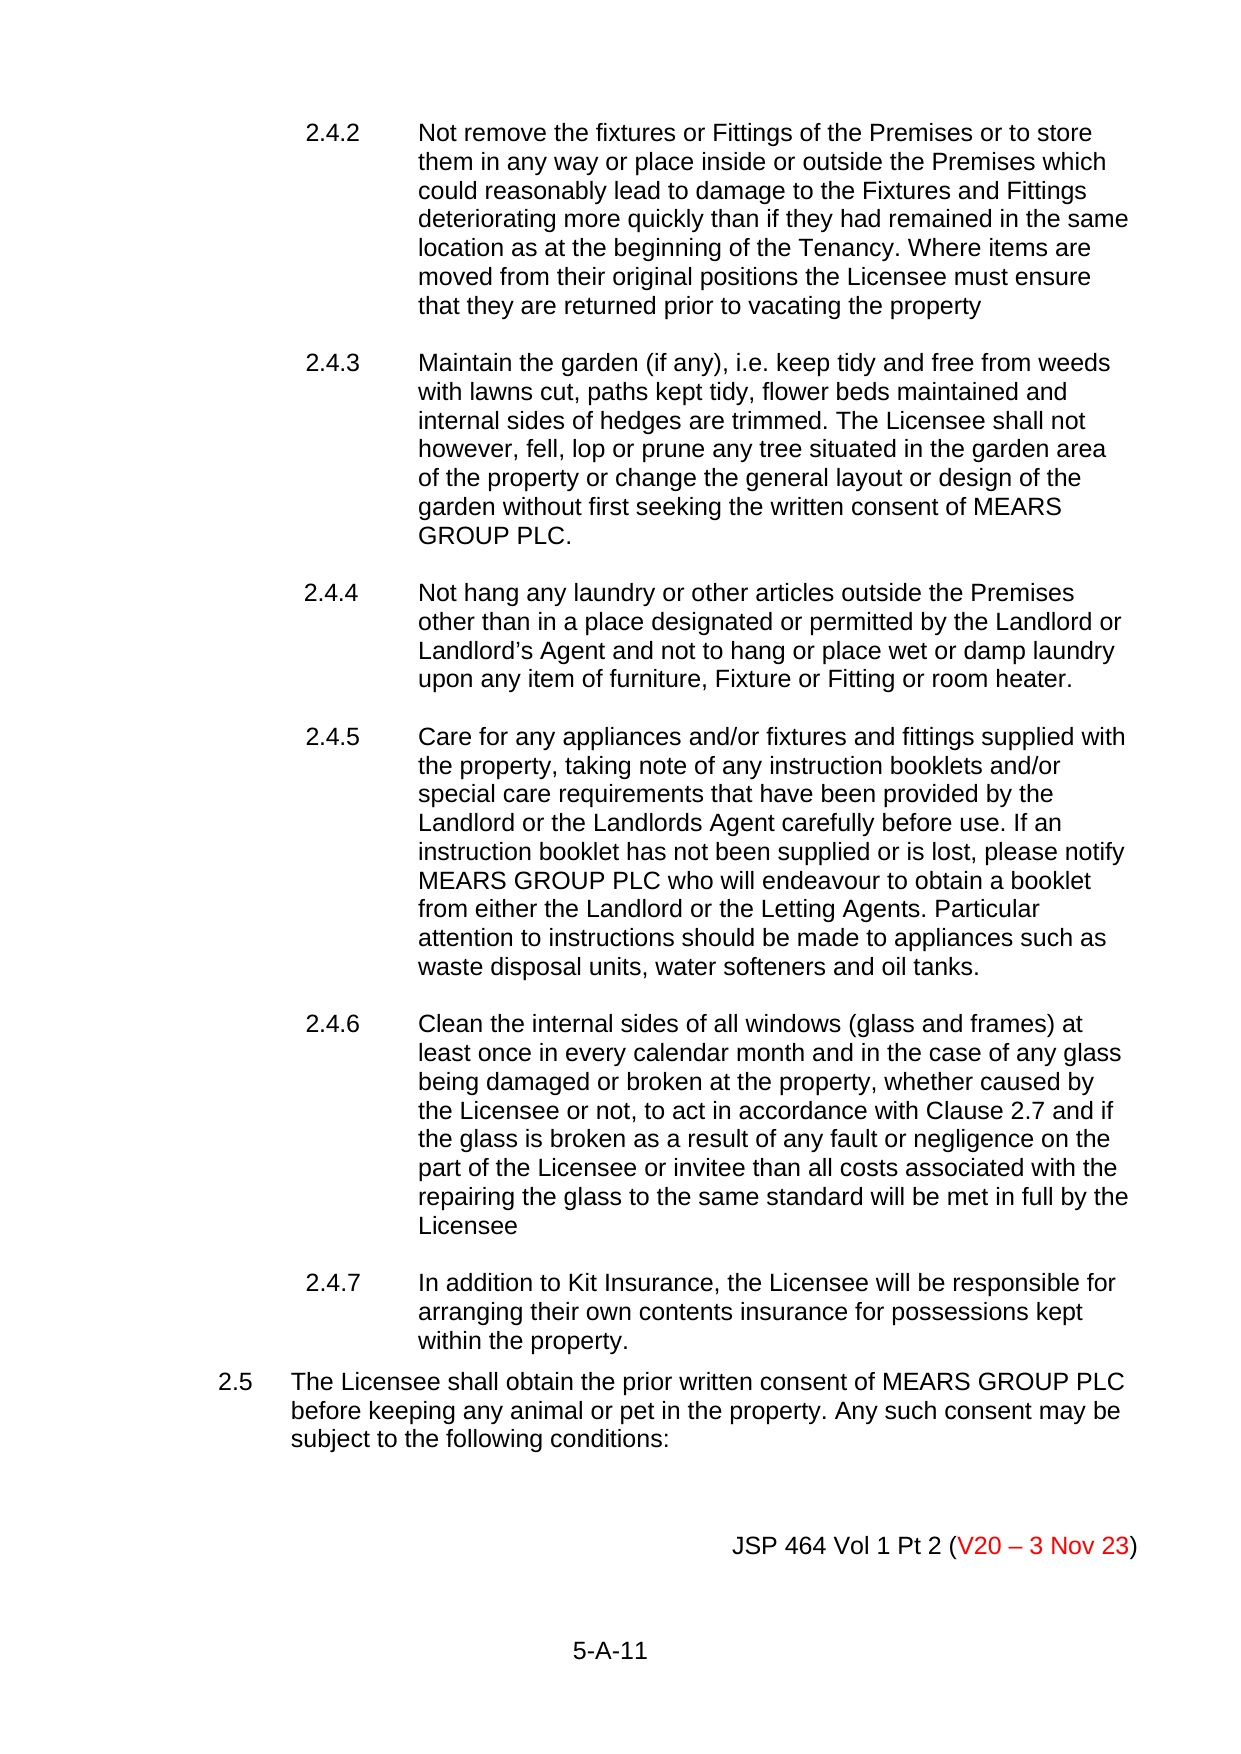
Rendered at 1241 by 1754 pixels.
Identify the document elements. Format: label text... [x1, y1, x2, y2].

table_cell [192, 348, 279, 578]
table_cell [192, 722, 279, 1009]
table_cell [129, 348, 192, 578]
table_cell 2.4.5 [279, 722, 392, 1009]
table_cell In addition to Kit Insurance, the Licensee will be responsible for arranging their own contents insurance for possessions kept within the property. [392, 1268, 1142, 1367]
table_cell Not hang any laundry or other articles outside the Premises other than in a place designated or permitted by the Landlord or Landlord’s Agent and not to hang or place wet or damp laundry upon any item of furniture, Fixture or Fitting or room heater. [392, 578, 1142, 722]
table_cell 2.4.3 [279, 348, 392, 578]
table_cell Maintain the garden (if any), i.e. keep tidy and free from weeds with lawns cut, paths kept tidy, flower beds maintained and internal sides of hedges are trimmed. The Licensee shall not however, fell, lop or prune any tree situated in the garden area of the property or change the general layout or design of the garden without first seeking the written consent of MEARS GROUP PLC. [392, 348, 1142, 578]
table_cell [129, 118, 192, 348]
table_cell Clean the internal sides of all windows (glass and frames) at least once in every calendar month and in the case of any glass being damaged or broken at the property, whether caused by the Licensee or not, to act in accordance with Clause 2.7 and if the glass is broken as a result of any fault or negligence on the part of the Licensee or invitee than all costs associated with the repairing the glass to the same standard will be met in full by the Licensee [392, 1009, 1142, 1268]
table_cell [192, 118, 279, 348]
table_cell 2.4.4 [279, 578, 392, 722]
table_cell [129, 1367, 192, 1482]
table_cell 2.4.6 [279, 1009, 392, 1268]
table_cell [192, 1268, 279, 1367]
table_cell [192, 1009, 279, 1268]
table_cell 2.5 [192, 1367, 279, 1482]
table_cell [129, 1009, 192, 1268]
table_cell [129, 722, 192, 1009]
table_cell [129, 578, 192, 722]
table_cell [192, 578, 279, 722]
table_cell 2.4.7 [279, 1268, 392, 1367]
table_cell 2.4.2 [279, 118, 392, 348]
table_cell The Licensee shall obtain the prior written consent of MEARS GROUP PLC before keeping any animal or pet in the property. Any such consent may be subject to the following conditions: [279, 1367, 1142, 1482]
table_cell [129, 1268, 192, 1367]
table_cell Care for any appliances and/or fixtures and fittings supplied with the property, taking note of any instruction booklets and/or special care requirements that have been provided by the Landlord or the Landlords Agent carefully before use. If an instruction booklet has not been supplied or is lost, please notify MEARS GROUP PLC who will endeavour to obtain a booklet from either the Landlord or the Letting Agents. Particular attention to instructions should be made to appliances such as waste disposal units, water softeners and oil tanks. [392, 722, 1142, 1009]
table_cell Not remove the fixtures or Fittings of the Premises or to store them in any way or place inside or outside the Premises which could reasonably lead to damage to the Fixtures and Fittings deteriorating more quickly than if they had remained in the same location as at the beginning of the Tenancy. Where items are moved from their original positions the Licensee must ensure that they are returned prior to vacating the property [392, 118, 1142, 348]
